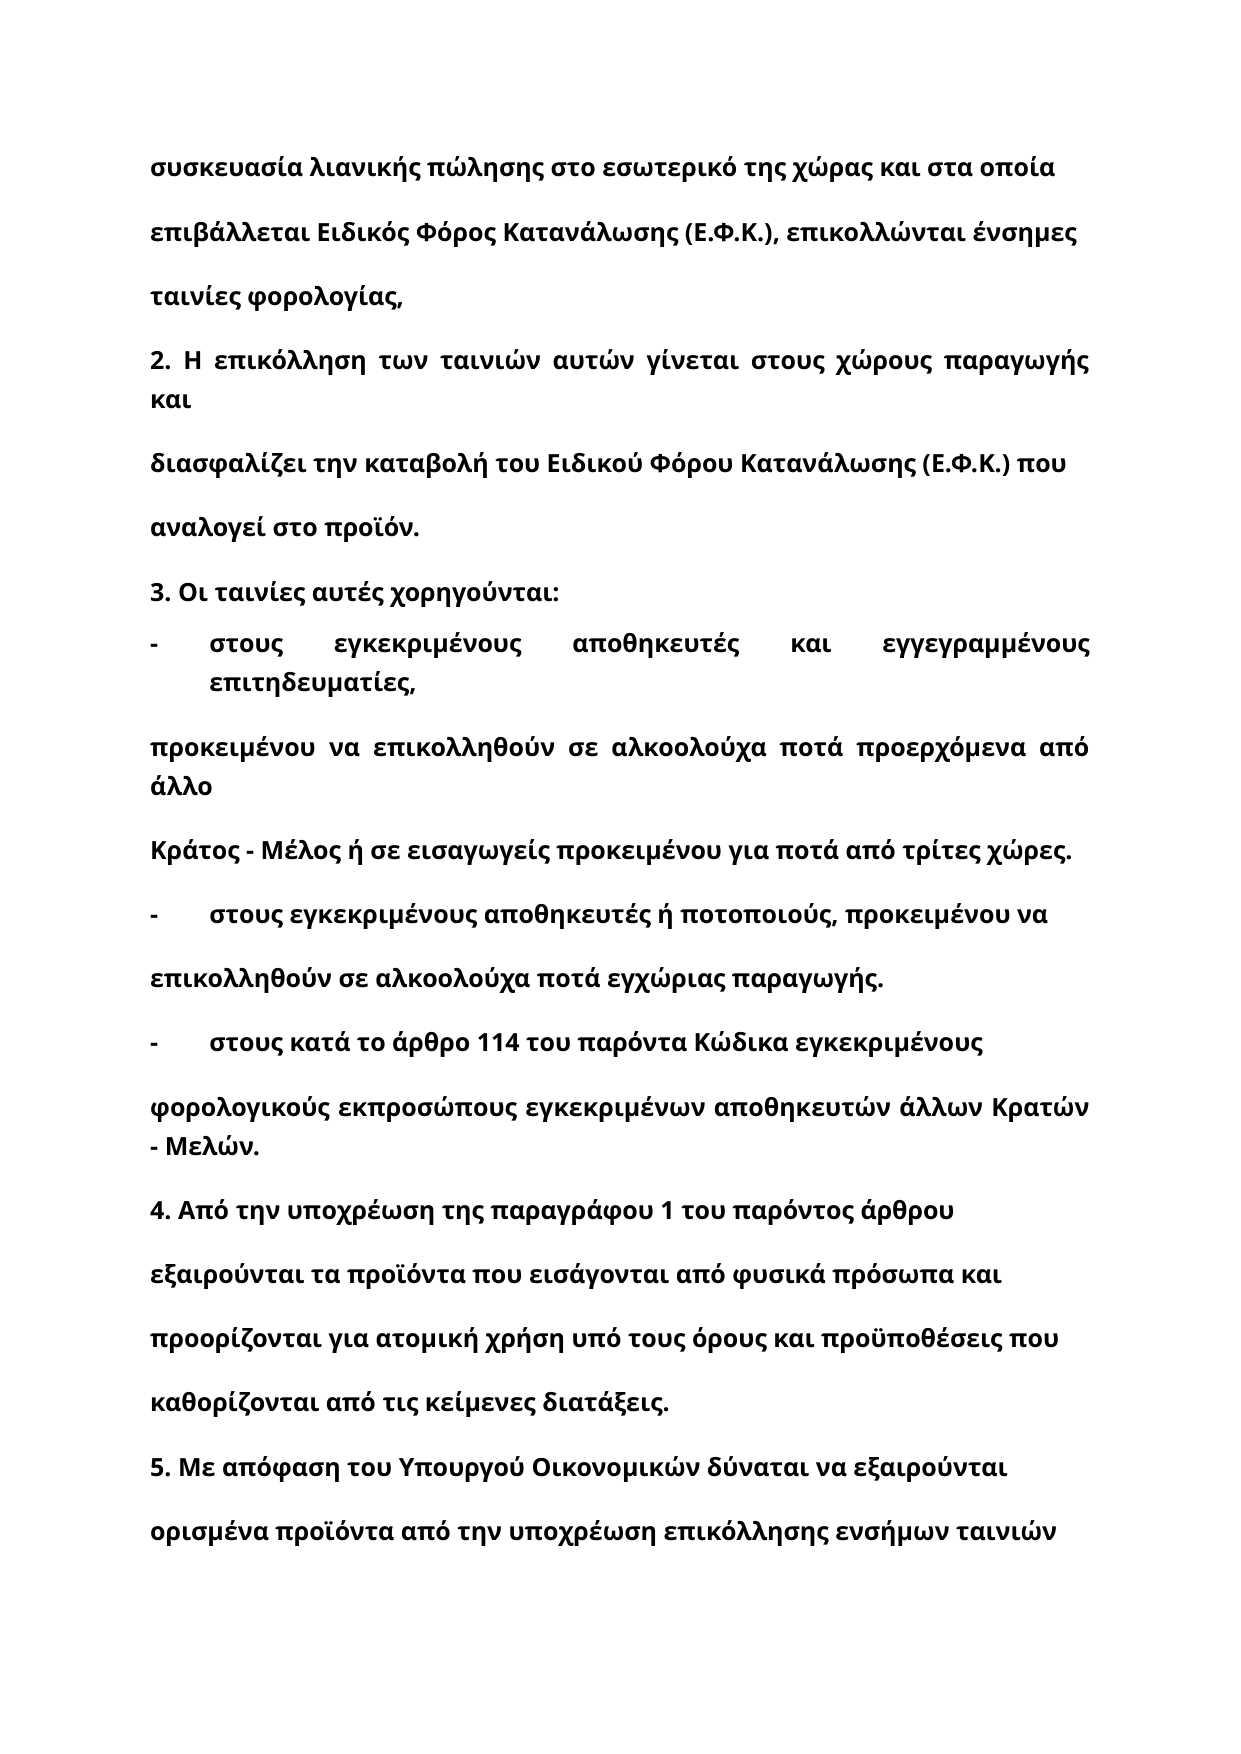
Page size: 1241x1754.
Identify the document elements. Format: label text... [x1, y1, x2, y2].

text ταινίες φορολογίας, [150, 278, 1090, 312]
text εξαιρούνται τα προϊόντα που εισάγονται από φυσικά πρόσωπα και [150, 1257, 1090, 1291]
list - στους εγκεκριμένους αποθηκευτές ή ποτοποιούς, προκειμένου να [150, 897, 1090, 931]
list - στους εγκεκριμένους αποθηκευτές και εγγεγραμμένους επιτηδευματίες, [150, 626, 1090, 699]
text καθορίζονται από τις κείμενες διατάξεις. [150, 1385, 1090, 1419]
text 2. Η επικόλληση των ταινιών αυτών γίνεται στους χώρους παραγωγής και [150, 342, 1090, 416]
text ορισμένα προϊόντα από την υποχρέωση επικόλλησης ενσήμων ταινιών [150, 1513, 1090, 1547]
text προορίζονται για ατομική χρήση υπό τους όρους και προϋποθέσεις που [150, 1321, 1090, 1355]
text 5. Με απόφαση του Υπουργού Οικονομικών δύναται να εξαιρούνται [150, 1449, 1090, 1483]
text αναλογεί στο προϊόν. [150, 510, 1090, 544]
text επικολληθούν σε αλκοολούχα ποτά εγχώριας παραγωγής. [150, 961, 1090, 995]
text 4. Από την υποχρέωση της παραγράφου 1 του παρόντος άρθρου [150, 1192, 1090, 1227]
list - στους κατά το άρθρο 114 του παρόντα Κώδικα εγκεκριμένους [150, 1025, 1090, 1059]
text διασφαλίζει την καταβολή του Ειδικού Φόρου Κατανάλωσης (Ε.Φ.Κ.) που [150, 446, 1090, 480]
text συσκευασία λιανικής πώλησης στο εσωτερικό της χώρας και στα οποία [150, 150, 1090, 184]
text Κράτος - Μέλος ή σε εισαγωγείς προκειμένου για ποτά από τρίτες χώρες. [150, 832, 1090, 867]
text φορολογικούς εκπροσώπους εγκεκριμένων αποθηκευτών άλλων Κρατών - Μελών. [150, 1089, 1090, 1162]
text προκειμένου να επικολληθούν σε αλκοολούχα ποτά προερχόμενα από άλλο [150, 729, 1090, 802]
text 3. Οι ταινίες αυτές χορηγούνται: [150, 574, 1090, 608]
text επιβάλλεται Ειδικός Φόρος Κατανάλωσης (Ε.Φ.Κ.), επικολλώνται ένσημες [150, 214, 1090, 248]
